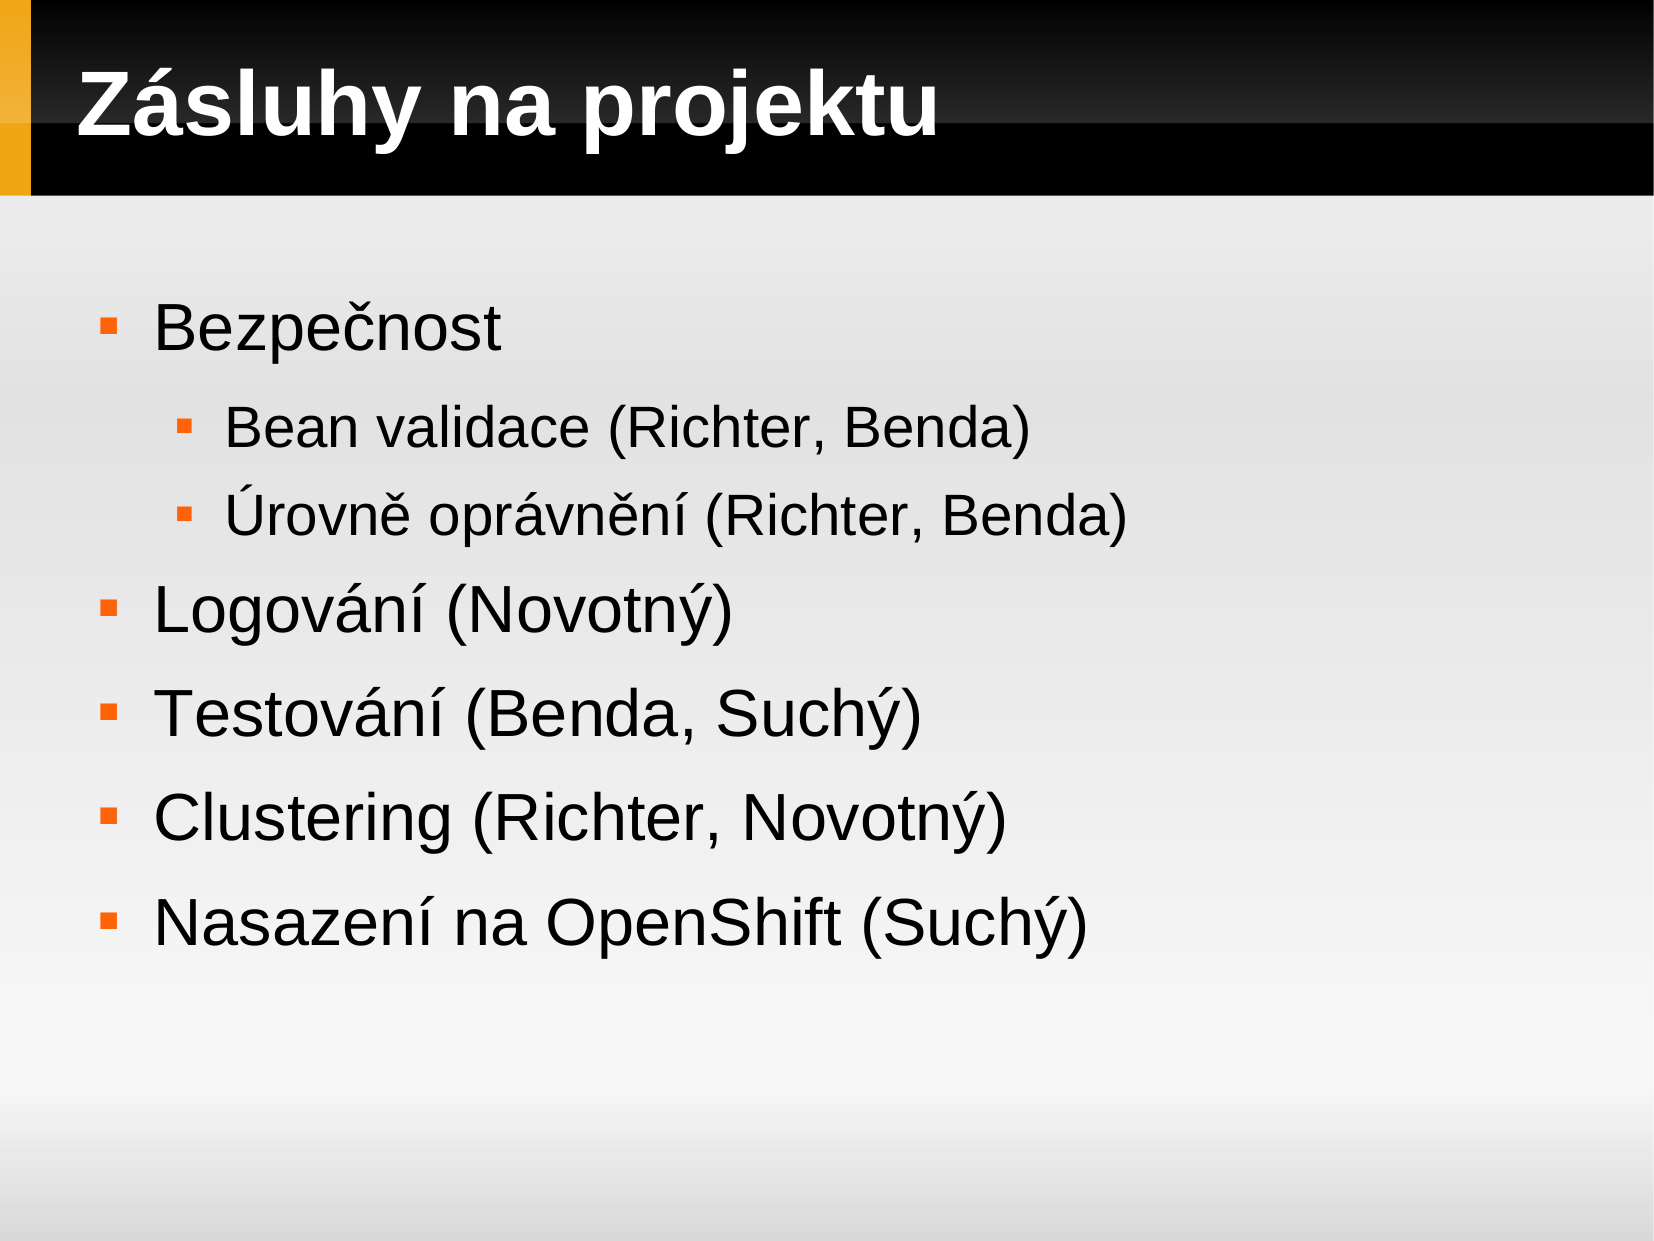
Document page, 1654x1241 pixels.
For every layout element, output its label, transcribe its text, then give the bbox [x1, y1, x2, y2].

title Zásluhy na projektu [76, 0, 1565, 208]
picture [0, 0, 1654, 1241]
list Bezpečnost Bean validace (Richter, Benda) Úrovně oprávnění (Richter, Benda) Logování (Novotný) Testování (Benda, Suchý) Clustering (Richter, Novotný) Nasazení na OpenShift (Suchý) [82, 290, 1571, 1109]
